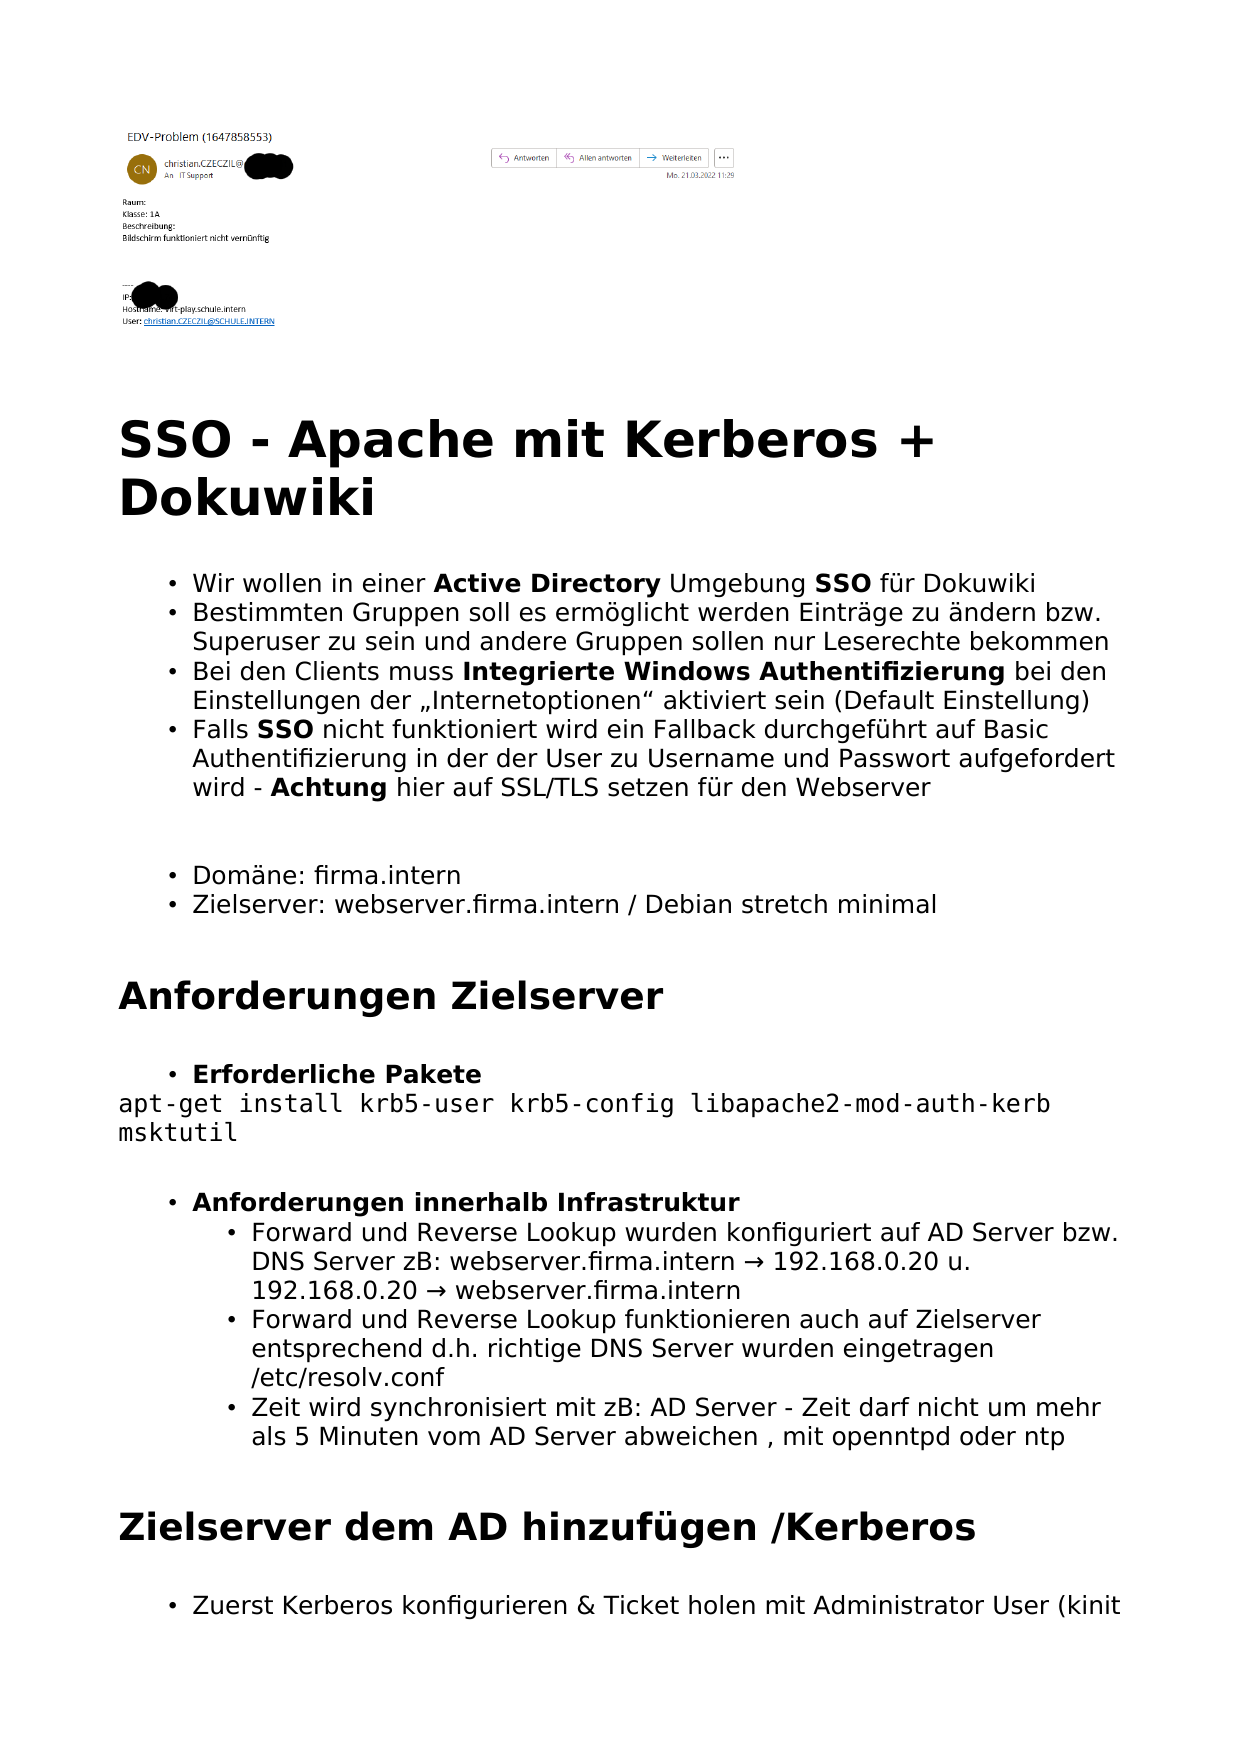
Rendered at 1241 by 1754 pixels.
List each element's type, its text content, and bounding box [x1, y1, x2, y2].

subtitle SSO - Apache mit Kerberos + Dokuwiki [118, 411, 1122, 527]
list Bestimmten Gruppen soll es ermöglicht werden Einträge zu ändern bzw. Superuser zu sein und andere Gruppen sollen nur Leserechte bekommen [177, 598, 1122, 657]
list Forward und Reverse Lookup funktionieren auch auf Zielserver entsprechend d.h. richtige DNS Server wurden eingetragen /etc/resolv.conf [236, 1305, 1122, 1393]
picture [118, 118, 744, 374]
list Domäne: firma.intern [177, 861, 1122, 891]
subtitle Anforderungen Zielserver [118, 974, 1122, 1018]
list Zielserver: webserver.firma.intern / Debian stretch minimal [177, 891, 1122, 920]
list Forward und Reverse Lookup wurden konfiguriert auf AD Server bzw. DNS Server zB: webserver.firma.intern → 192.168.0.20 u. 192.168.0.20 → webserver.firma.intern [236, 1218, 1122, 1305]
list Bei den Clients muss Integrierte Windows Authentifizierung bei den Einstellungen der „Internetoptionen“ aktiviert sein (Default Einstellung) [177, 657, 1122, 715]
text apt-get install krb5-user krb5-config libapache2-mod-auth-kerb msktutil [118, 1089, 1122, 1147]
list Zuerst Kerberos konfigurieren & Ticket holen mit Administrator User (kinit [177, 1591, 1122, 1620]
list Anforderungen innerhalb Infrastruktur [177, 1189, 1122, 1218]
subtitle Zielserver dem AD hinzufügen /Kerberos [118, 1506, 1122, 1549]
list Wir wollen in einer Active Directory Umgebung SSO für Dokuwiki [177, 569, 1122, 598]
list Zeit wird synchronisiert mit zB: AD Server - Zeit darf nicht um mehr als 5 Minuten vom AD Server abweichen , mit openntpd oder ntp [236, 1393, 1122, 1451]
list Falls SSO nicht funktioniert wird ein Fallback durchgeführt auf Basic Authentifizierung in der der User zu Username und Passwort aufgefordert wird - Achtung hier auf SSL/TLS setzen für den Webserver [177, 715, 1122, 802]
list Erforderliche Pakete [177, 1060, 1122, 1089]
